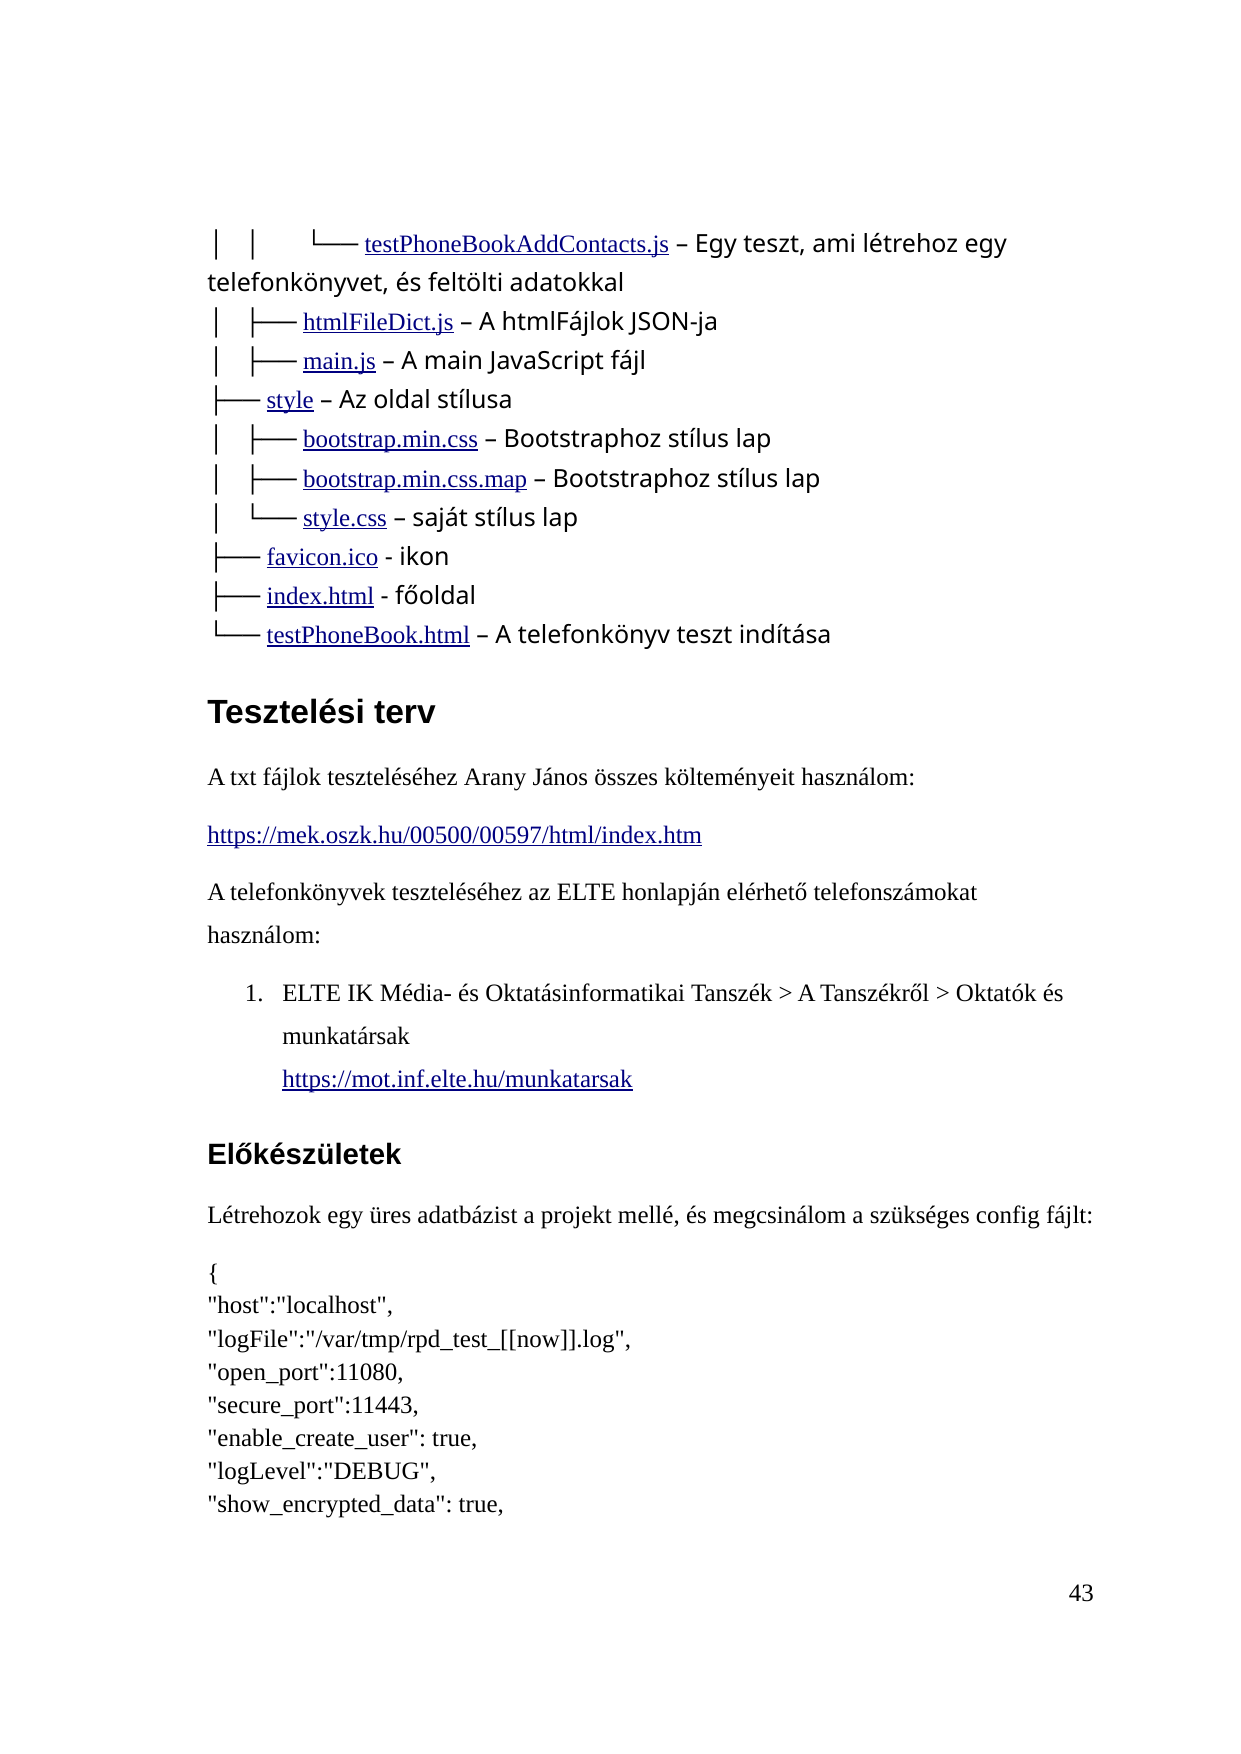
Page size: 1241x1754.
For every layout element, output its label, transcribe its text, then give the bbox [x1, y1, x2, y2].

text "secure_port":11443, [207, 1390, 1093, 1418]
text { [207, 1258, 1093, 1286]
text A telefonkönyvek teszteléséhez az ELTE honlapján elérhető telefonszámokat használom: [207, 877, 1093, 949]
text │ │ └── testPhoneBookAddContacts.js – Egy teszt, ami létrehoz egy telefonkönyvet, és feltölti adatokkal │ ├── htmlFileDict.js – A htmlFájlok JSON-ja │ ├── main.js – A main JavaScript fájl ├── style – Az oldal stílusa │ ├── bootstrap.min.css – Bootstraphoz stílus lap │ ├── bootstrap.min.css.map – Bootstraphoz stílus lap │ └── style.css – saját stílus lap ├── favicon.ico - ikon ├── index.html - főoldal └── testPhoneBook.html – A telefonkönyv teszt indítása [207, 225, 1093, 651]
text "host":"localhost", [207, 1291, 1093, 1319]
text "show_encrypted_data": true, [207, 1489, 1093, 1517]
text "logFile":"/var/tmp/rpd_test_[[now]].log", [207, 1324, 1093, 1352]
text Létrehozok egy üres adatbázist a projekt mellé, és megcsinálom a szükséges config fájlt: [207, 1200, 1093, 1229]
text "enable_create_user": true, "logLevel":"DEBUG", [207, 1423, 1093, 1484]
text "open_port":11080, [207, 1357, 1093, 1385]
text https://mek.oszk.hu/00500/00597/html/index.htm [207, 820, 1093, 848]
subtitle Tesztelési terv [207, 692, 1093, 730]
subtitle Előkészületek [207, 1137, 1093, 1171]
text A txt fájlok teszteléséhez Arany János összes költeményeit használom: [207, 762, 1093, 791]
list ELTE IK Média- és Oktatásinformatikai Tanszék > A Tanszékről > Oktatók és munkatársak https://mot.inf.elte.hu/munkatarsak [244, 978, 1093, 1093]
